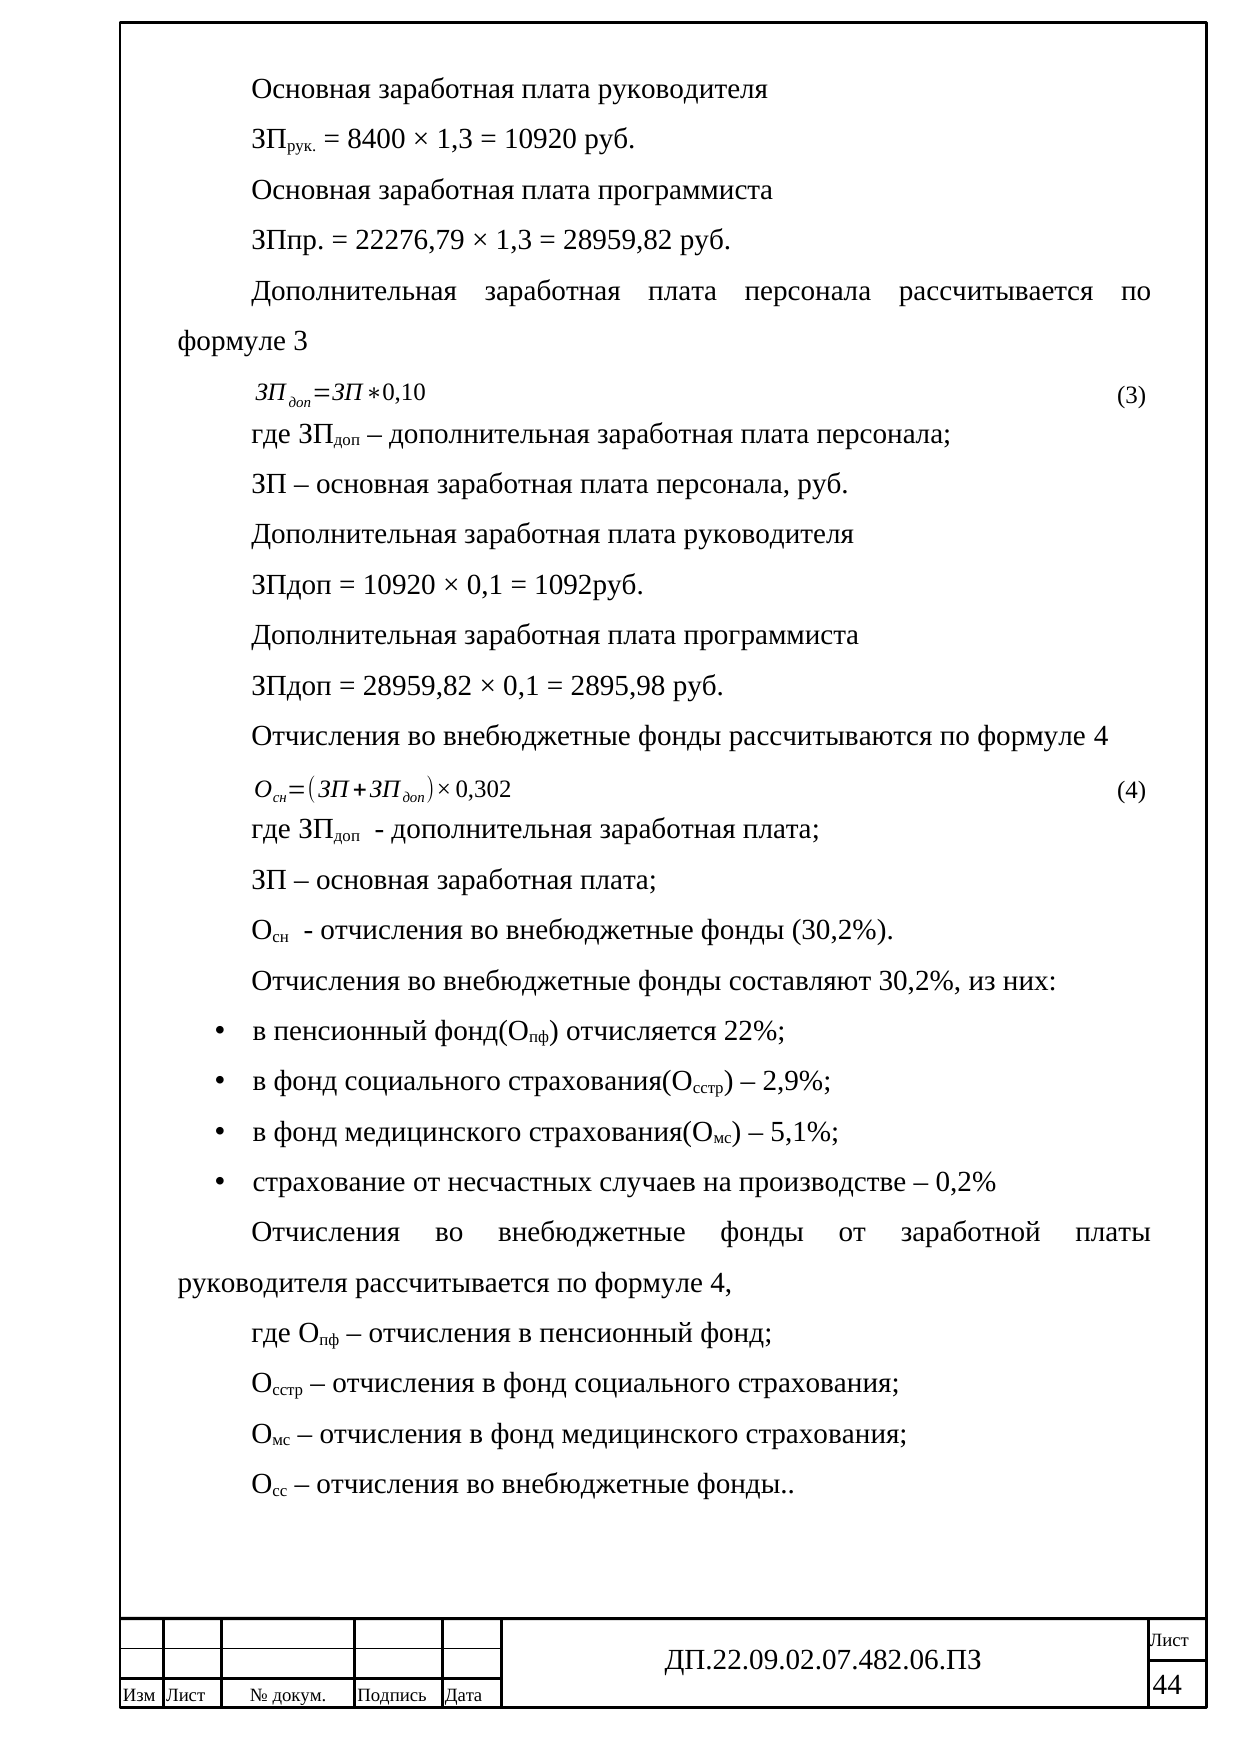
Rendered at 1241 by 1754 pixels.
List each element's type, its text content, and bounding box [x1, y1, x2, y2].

text Основная заработная плата руководителя [177, 71, 1152, 105]
text Основная заработная плата программиста [177, 172, 1152, 206]
text Омс – отчисления в фонд медицинского страхования; [177, 1416, 1152, 1449]
list в пенсионный фонд(Опф) отчисляется 22%; [215, 1013, 1152, 1047]
text Дополнительная заработная плата руководителя [177, 517, 1152, 550]
text ЗПдоп = 28959,82 × 0,1 = 2895,98 руб. [177, 668, 1152, 701]
text где ЗПдоп – дополнительная заработная плата персонала; [177, 416, 1152, 449]
text ЗП – основная заработная плата персонала, руб. [177, 466, 1152, 500]
text где Опф – отчисления в пенсионный фонд; [177, 1315, 1152, 1349]
text ЗПдоп = 10920 × 0,1 = 1092руб. [177, 567, 1152, 601]
list страхование от несчастных случаев на производстве – 0,2% [215, 1164, 1152, 1198]
text Отчисления во внебюджетные фонды составляют 30,2%, из них: [177, 963, 1152, 996]
text ЗПрук. = 8400 × 1,3 = 10920 руб. [177, 122, 1152, 155]
text Осс – отчисления во внебюджетные фонды.. [177, 1466, 1152, 1500]
list в фонд медицинского страхования(Омс) – 5,1%; [215, 1114, 1152, 1147]
text Отчисления во внебюджетные фонды рассчитываются по формуле 4 [177, 718, 1152, 751]
text Дополнительная заработная плата программиста [177, 617, 1152, 651]
list в фонд социального страхования(Осстр) – 2,9%; [215, 1063, 1152, 1097]
text Осстр – отчисления в фонд социального страхования; [177, 1366, 1152, 1399]
text Осн - отчисления во внебюджетные фонды (30,2%). [177, 912, 1152, 946]
text ЗП – основная заработная плата; [177, 862, 1152, 896]
text где ЗПдоп - дополнительная заработная плата; [177, 812, 1152, 845]
text Дополнительная заработная плата персонала рассчитывается по формуле 3 [177, 273, 1152, 356]
table_header [177, 768, 1043, 812]
table_header (3) [1043, 373, 1152, 416]
text Отчисления во внебюджетные фонды от заработной платы руководителя рассчитывается по формуле 4, [177, 1214, 1152, 1298]
text ЗПпр. = 22276,79 × 1,3 = 28959,82 руб. [177, 222, 1152, 256]
table_header [177, 373, 1043, 416]
table_header (4) [1043, 768, 1152, 812]
